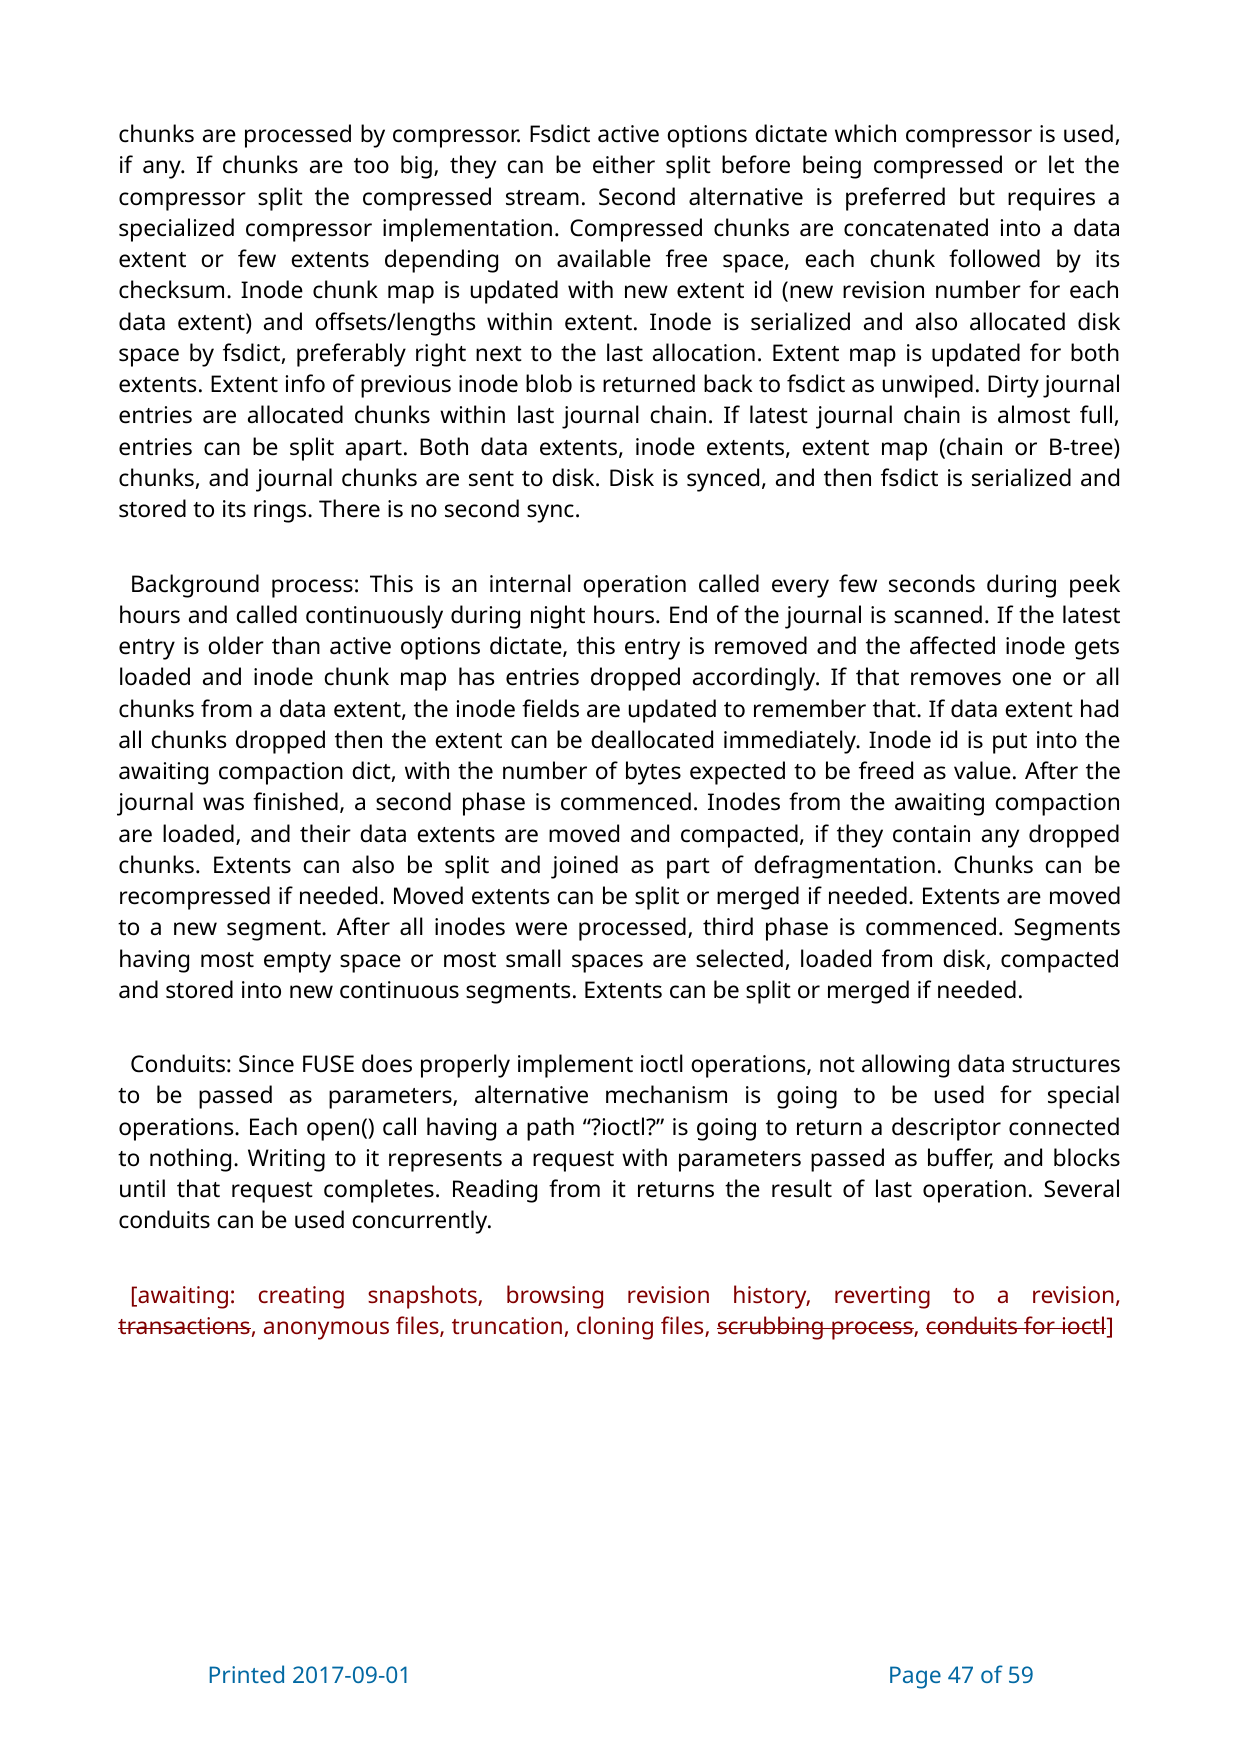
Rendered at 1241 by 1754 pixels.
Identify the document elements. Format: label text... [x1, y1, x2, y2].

text chunks are processed by compressor. Fsdict active options dictate which compressor is used, if any. If chunks are too big, they can be either split before being compressed or let the compressor split the compressed stream. Second alternative is preferred but requires a specialized compressor implementation. Compressed chunks are concatenated into a data extent or few extents depending on available free space, each chunk followed by its checksum. Inode chunk map is updated with new extent id (new revision number for each data extent) and offsets/lengths within extent. Inode is serialized and also allocated disk space by fsdict, preferably right next to the last allocation. Extent map is updated for both extents. Extent info of previous inode blob is returned back to fsdict as unwiped. Dirty journal entries are allocated chunks within last journal chain. If latest journal chain is almost full, entries can be split apart. Both data extents, inode extents, extent map (chain or B-tree) chunks, and journal chunks are sent to disk. Disk is synced, and then fsdict is serialized and stored to its rings. There is no second sync. [118, 118, 1122, 524]
text Background process: This is an internal operation called every few seconds during peek hours and called continuously during night hours. End of the journal is scanned. If the latest entry is older than active options dictate, this entry is removed and the affected inode gets loaded and inode chunk map has entries dropped accordingly. If that removes one or all chunks from a data extent, the inode fields are updated to remember that. If data extent had all chunks dropped then the extent can be deallocated immediately. Inode id is put into the awaiting compaction dict, with the number of bytes expected to be freed as value. After the journal was finished, a second phase is commenced. Inodes from the awaiting compaction are loaded, and their data extents are moved and compacted, if they contain any dropped chunks. Extents can also be split and joined as part of defragmentation. Chunks can be recompressed if needed. Moved extents can be split or merged if needed. Extents are moved to a new segment. After all inodes were processed, third phase is commenced. Segments having most empty space or most small spaces are selected, loaded from disk, compacted and stored into new continuous segments. Extents can be split or merged if needed. [118, 567, 1122, 1005]
text Conduits: Since FUSE does properly implement ioctl operations, not allowing data structures to be passed as parameters, alternative mechanism is going to be used for special operations. Each open() call having a path “?ioctl?” is going to return a descriptor connected to nothing. Writing to it represents a request with parameters passed as buffer, and blocks until that request completes. Reading from it returns the result of last operation. Several conduits can be used concurrently. [118, 1048, 1122, 1236]
text [awaiting: creating snapshots, browsing revision history, reverting to a revision, transactions, anonymous files, truncation, cloning files, scrubbing process, conduits for ioctl] [118, 1279, 1122, 1341]
